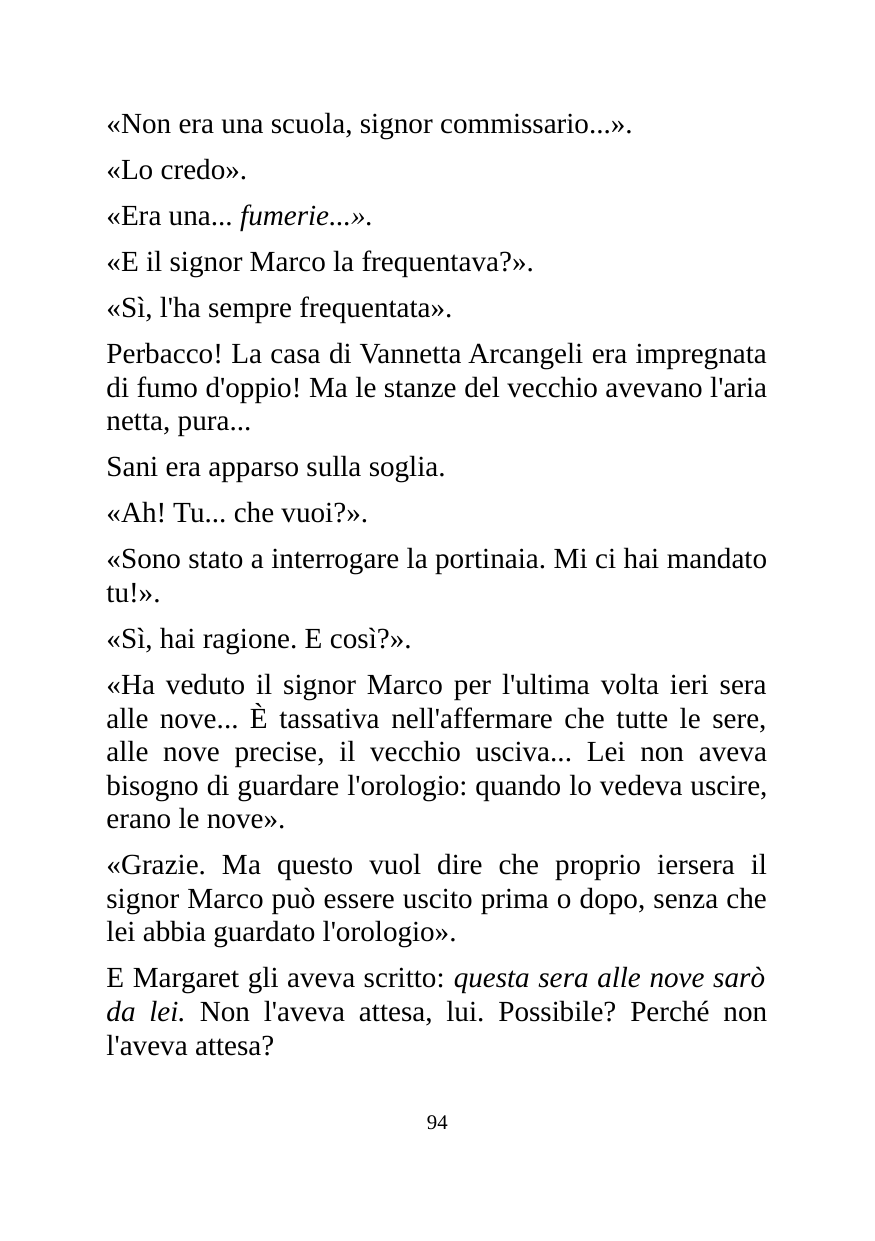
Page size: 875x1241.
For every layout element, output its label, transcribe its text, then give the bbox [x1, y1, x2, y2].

text Perbacco! La casa di Vannetta Arcangeli era impregnata di fumo d'oppio! Ma le stanze del vecchio avevano l'aria netta, pura... [106, 336, 768, 437]
text «Grazie. Ma questo vuol dire che proprio iersera il signor Marco può essere uscito prima o dopo, senza che lei abbia guardato l'orologio». [106, 847, 768, 948]
text «Sì, l'ha sempre frequentata». [106, 290, 768, 324]
text «Sono stato a interrogare la portinaia. Mi ci hai mandato tu!». [106, 542, 768, 609]
text «E il signor Marco la frequentava?». [106, 244, 768, 278]
text «Lo credo». [106, 152, 768, 186]
text «Ha veduto il signor Marco per l'ultima volta ieri sera alle nove... È tassativa nell'affermare che tutte le sere, alle nove precise, il vecchio usciva... Lei non aveva bisogno di guardare l'orologio: quando lo vedeva uscire, erano le nove». [106, 667, 768, 835]
text «Era una... fumerie...». [106, 198, 768, 232]
text «Non era una scuola, signor commissario...». [106, 106, 768, 140]
text «Sì, hai ragione. E così?». [106, 621, 768, 655]
text Sani era apparso sulla soglia. [106, 449, 768, 483]
text «Ah! Tu... che vuoi?». [106, 496, 768, 529]
text E Margaret gli aveva scritto: questa sera alle nove sarò da lei. Non l'aveva attesa, lui. Possibile? Perché non l'aveva attesa? [106, 961, 768, 1061]
